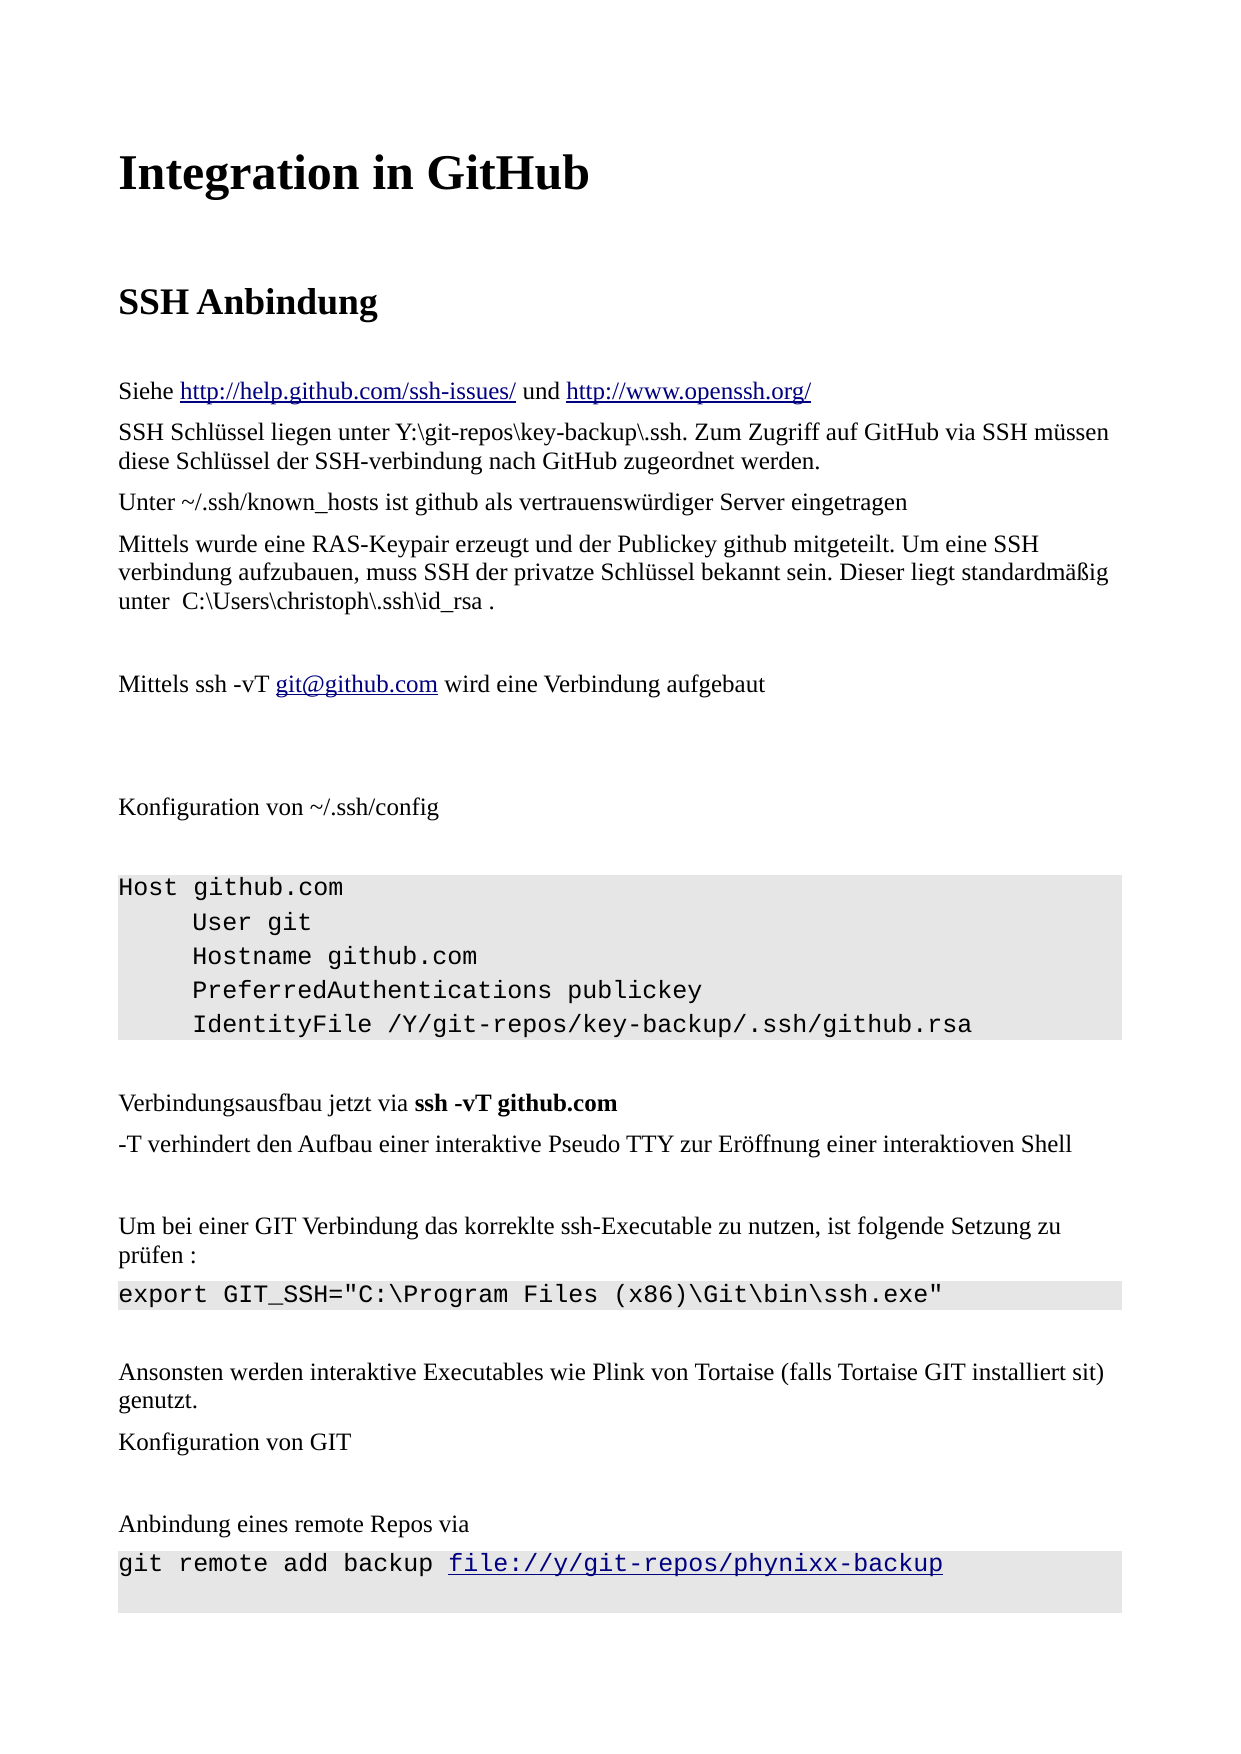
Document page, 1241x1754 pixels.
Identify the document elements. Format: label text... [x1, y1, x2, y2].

text Host github.com [118, 875, 1122, 903]
text export GIT_SSH="C:\Program Files (x86)\Git\bin\ssh.exe" [118, 1281, 1122, 1310]
text Anbindung eines remote Repos via [118, 1509, 1122, 1538]
text Unter ~/.ssh/known_hosts ist github als vertrauenswürdiger Server eingetragen [118, 487, 1122, 516]
text Um bei einer GIT Verbindung das korreklte ssh-Executable zu nutzen, ist folgende Setzung zu prüfen : [118, 1211, 1122, 1269]
text git remote add backup file://y/git-repos/phynixx-backup [118, 1551, 1122, 1579]
subtitle Integration in GitHub [118, 143, 1122, 201]
text Siehe http://help.github.com/ssh-issues/ und http://www.openssh.org/ [118, 376, 1122, 405]
subtitle SSH Anbindung [118, 279, 1122, 322]
text -T verhindert den Aufbau einer interaktive Pseudo TTY zur Eröffnung einer interaktioven Shell [118, 1129, 1122, 1158]
text Mittels wurde eine RAS-Keypair erzeugt und der Publickey github mitgeteilt. Um eine SSH verbindung aufzubauen, muss SSH der privatze Schlüssel bekannt sein. Dieser liegt standardmäßig unter C:\Users\christoph\.ssh\id_rsa . [118, 529, 1122, 615]
text Mittels ssh -vT git@github.com wird eine Verbindung aufgebaut [118, 669, 1122, 697]
text Konfiguration von ~/.ssh/config [118, 792, 1122, 821]
text PreferredAuthentications publickey [118, 978, 1122, 1006]
text Ansonsten werden interaktive Executables wie Plink von Tortaise (falls Tortaise GIT installiert sit) genutzt. [118, 1357, 1122, 1414]
text SSH Schlüssel liegen unter Y:\git-repos\key-backup\.ssh. Zum Zugriff auf GitHub via SSH müssen diese Schlüssel der SSH-verbindung nach GitHub zugeordnet werden. [118, 417, 1122, 475]
text Hostname github.com [118, 943, 1122, 972]
text Konfiguration von GIT [118, 1427, 1122, 1456]
text Verbindungsausfbau jetzt via ssh -vT github.com [118, 1088, 1122, 1116]
text IdentityFile /Y/git-repos/key-backup/.ssh/github.rsa [118, 1012, 1122, 1040]
text User git [118, 909, 1122, 938]
